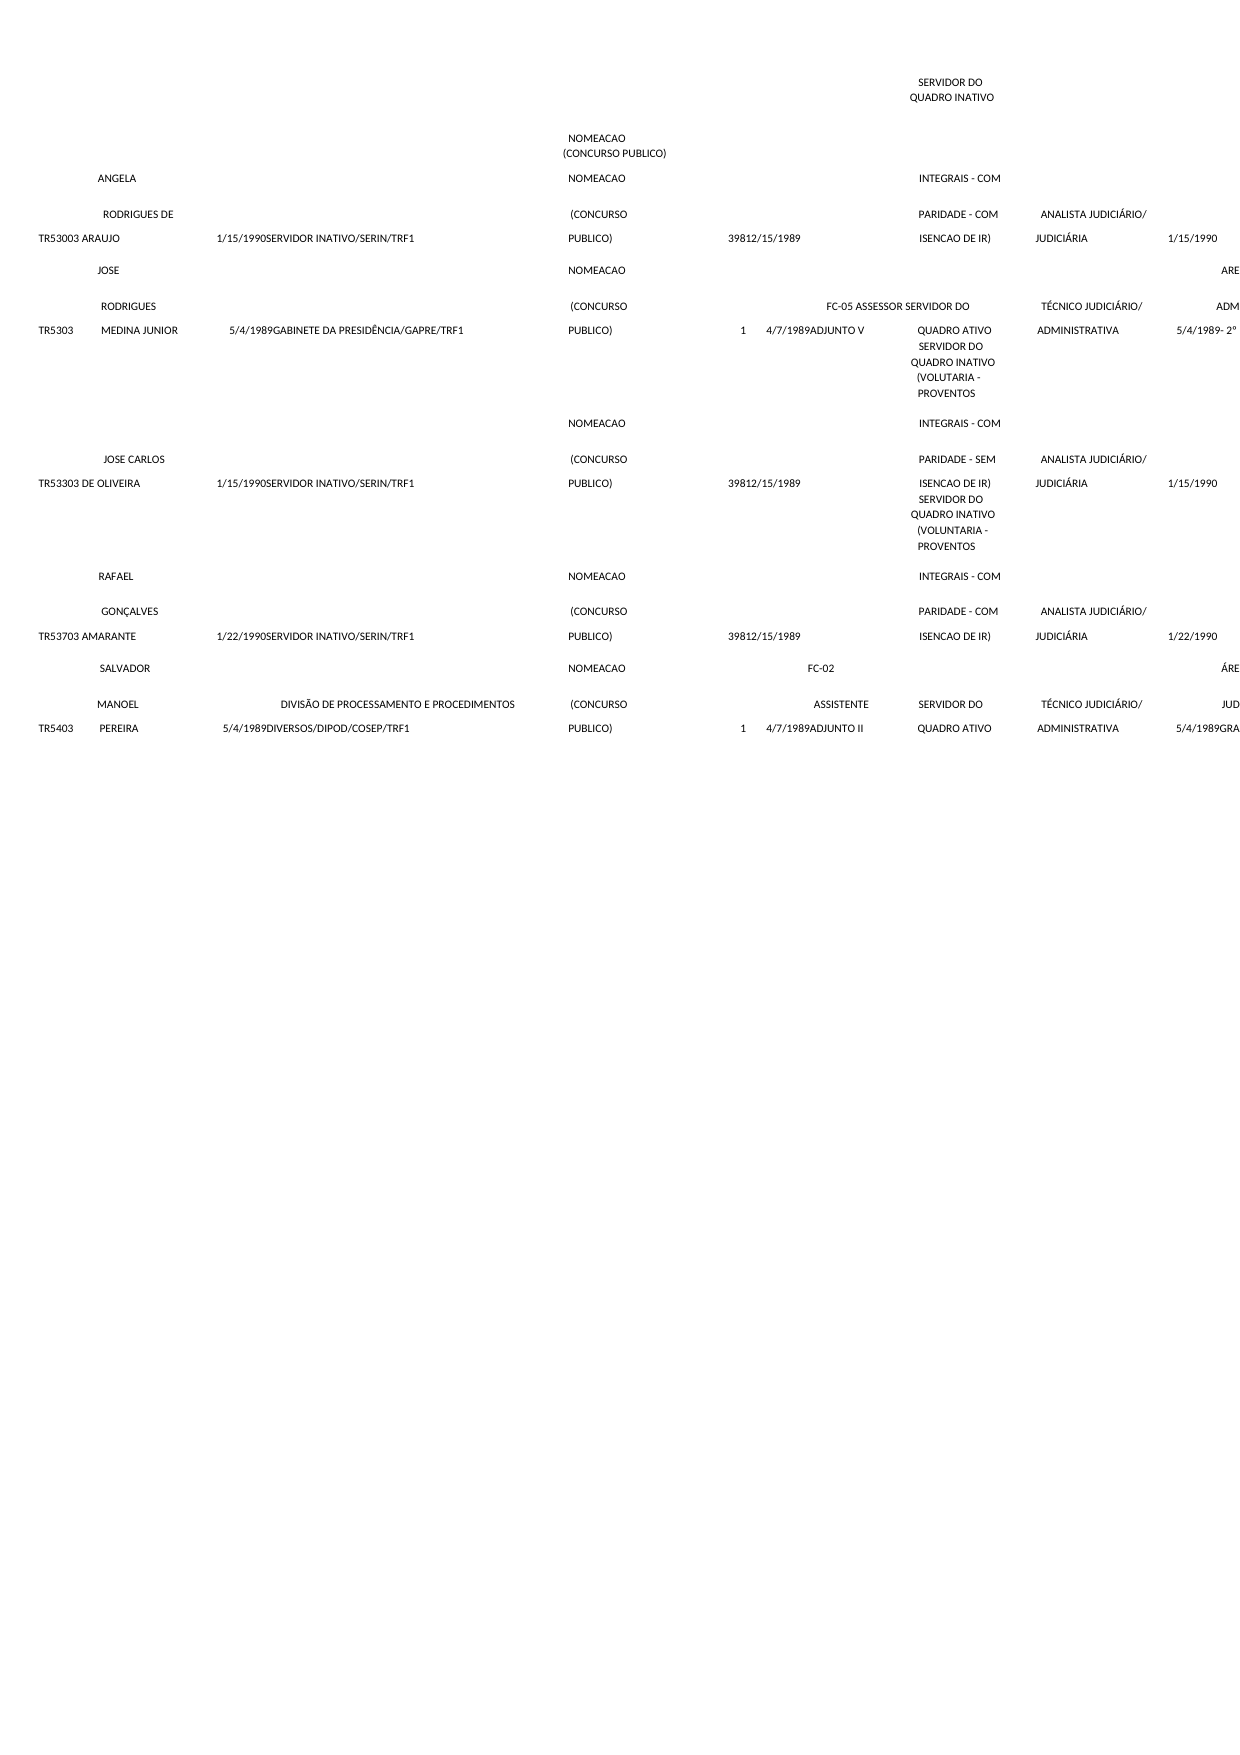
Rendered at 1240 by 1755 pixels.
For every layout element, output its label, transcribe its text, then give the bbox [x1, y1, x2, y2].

text SERVIDOR DO [748, 339, 1154, 353]
text TR53003 ARAUJO 1/15/1990SERVIDOR INATIVO/SERIN/TRF1 PUBLICO) 39812/15/1989 ISENCAO DE IR) JUDICIÁRIA 1/15/1990 [38, 231, 1239, 245]
text QUADRO INATIVO [911, 355, 1239, 369]
text TR5303 MEDINA JUNIOR 5/4/1989GABINETE DA PRESIDÊNCIA/GAPRE/TRF1 PUBLICO) 1 4/7/1989ADJUNTO V QUADRO ATIVO ADMINISTRATIVA 5/4/1989- 2º [38, 323, 1239, 337]
text RODRIGUES DE (CONCURSO PARIDADE - COM ANALISTA JUDICIÁRIO/ [38, 196, 1239, 224]
text JOSE CARLOS (CONCURSO PARIDADE - SEM ANALISTA JUDICIÁRIO/ [38, 441, 1239, 469]
text TR53303 DE OLIVEIRA 1/15/1990SERVIDOR INATIVO/SERIN/TRF1 PUBLICO) 39812/15/1989 ISENCAO DE IR) JUDICIÁRIA 1/15/1990 [38, 476, 1239, 490]
text PROVENTOS [748, 386, 1145, 400]
text ANGELA NOMEACAO INTEGRAIS - COM [38, 160, 1239, 188]
text (VOLUNTARIA - [748, 523, 1158, 537]
text JOSE NOMEACAO ARE [38, 252, 1239, 280]
text TR5403 PEREIRA 5/4/1989DIVERSOS/DIPOD/COSEP/TRF1 PUBLICO) 1 4/7/1989ADJUNTO II QUADRO ATIVO ADMINISTRATIVA 5/4/1989GRA [38, 721, 1239, 735]
text TR53703 AMARANTE 1/22/1990SERVIDOR INATIVO/SERIN/TRF1 PUBLICO) 39812/15/1989 ISENCAO DE IR) JUDICIÁRIA 1/22/1990 [38, 629, 1239, 643]
text GONÇALVES (CONCURSO PARIDADE - COM ANALISTA JUDICIÁRIO/ [38, 593, 1239, 622]
text NOMEACAO INTEGRAIS - COM [38, 405, 1239, 433]
text RODRIGUES (CONCURSO FC-05 ASSESSOR SERVIDOR DO TÉCNICO JUDICIÁRIO/ ADM [38, 288, 1239, 316]
text SALVADOR NOMEACAO FC-02 ÁRE [38, 650, 1239, 678]
text PROVENTOS [748, 539, 1145, 553]
text MANOEL DIVISÃO DE PROCESSAMENTO E PROCEDIMENTOS (CONCURSO ASSISTENTE SERVIDOR DO TÉCNICO JUDICIÁRIO/ JUD [38, 686, 1239, 714]
text QUADRO INATIVO [911, 508, 1239, 522]
text (VOLUTARIA - [748, 371, 1149, 384]
text SERVIDOR DO [748, 492, 1154, 506]
text RAFAEL NOMEACAO INTEGRAIS - COM [38, 558, 1239, 586]
